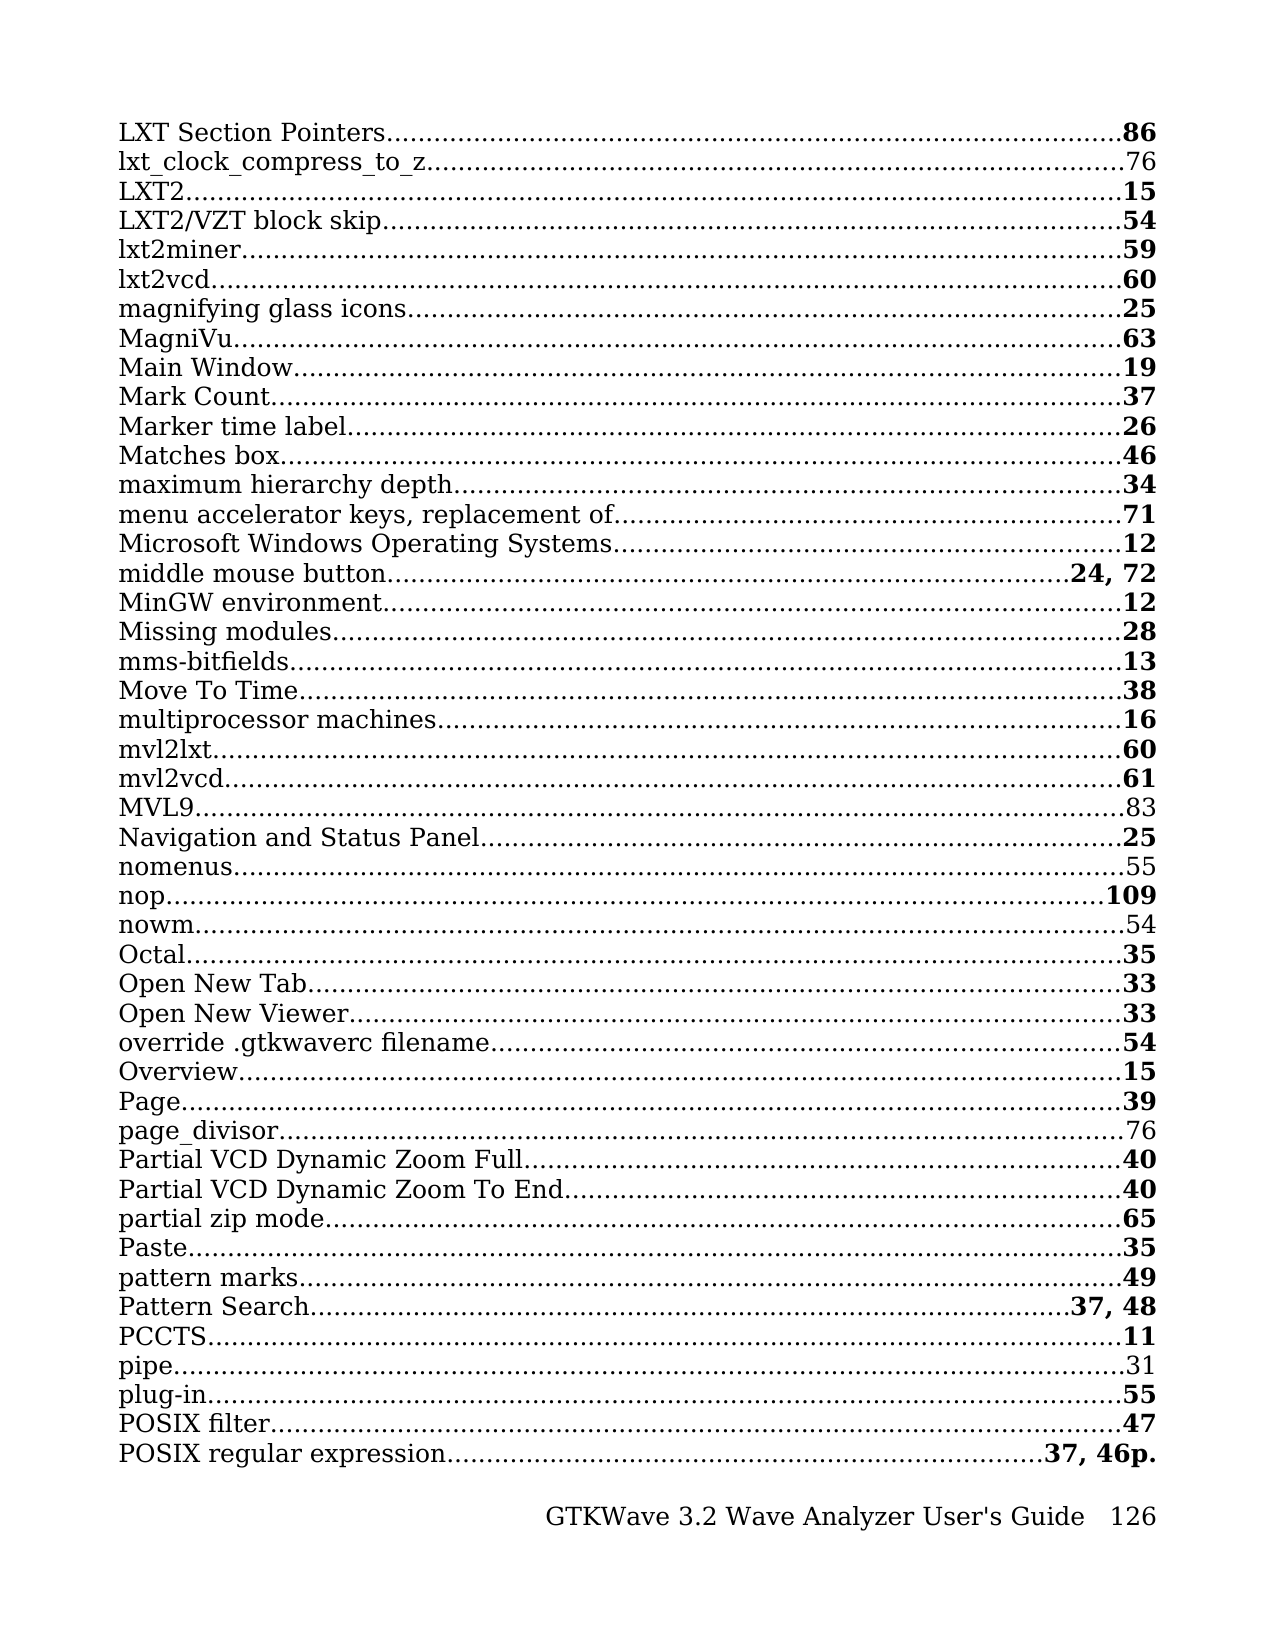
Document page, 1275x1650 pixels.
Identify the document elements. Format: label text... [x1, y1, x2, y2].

text MagniVu 63 [118, 323, 1157, 353]
text pipe 31 [118, 1351, 1157, 1380]
text LXT2 15 [118, 177, 1157, 206]
text Missing modules 28 [118, 617, 1157, 647]
text Open New Viewer 33 [118, 998, 1157, 1028]
text middle mouse button 24, 72 [118, 558, 1157, 588]
text Main Window 19 [118, 353, 1157, 382]
text POSIX regular expression 37, 46p. [118, 1439, 1157, 1468]
text PCCTS 11 [118, 1321, 1157, 1351]
text LXT Section Pointers 86 [118, 118, 1157, 147]
text Marker time label 26 [118, 412, 1157, 441]
text pattern marks 49 [118, 1263, 1157, 1292]
text menu accelerator keys, replacement of 71 [118, 500, 1157, 529]
text Navigation and Status Panel 25 [118, 823, 1157, 852]
text Move To Time 38 [118, 676, 1157, 705]
text Paste 35 [118, 1233, 1157, 1263]
text lxt_clock_compress_to_z 76 [118, 147, 1157, 177]
text POSIX filter 47 [118, 1409, 1157, 1439]
text nomenus 55 [118, 852, 1157, 881]
text Mark Count 37 [118, 382, 1157, 412]
text nowm 54 [118, 911, 1157, 940]
text mvl2lxt 60 [118, 735, 1157, 764]
text multiprocessor machines 16 [118, 705, 1157, 735]
text maximum hierarchy depth 34 [118, 470, 1157, 500]
text Microsoft Windows Operating Systems 12 [118, 529, 1157, 558]
text page_divisor 76 [118, 1116, 1157, 1145]
text Page 39 [118, 1087, 1157, 1116]
text Pattern Search 37, 48 [118, 1292, 1157, 1321]
text Partial VCD Dynamic Zoom Full 40 [118, 1145, 1157, 1174]
text lxt2miner 59 [118, 235, 1157, 265]
text mms-bitfields 13 [118, 647, 1157, 676]
text MVL9 83 [118, 793, 1157, 823]
text Open New Tab 33 [118, 969, 1157, 998]
text nop 109 [118, 881, 1157, 911]
text Matches box 46 [118, 441, 1157, 470]
text LXT2/VZT block skip 54 [118, 206, 1157, 235]
text partial zip mode 65 [118, 1204, 1157, 1233]
text override .gtkwaverc filename 54 [118, 1028, 1157, 1057]
text MinGW environment 12 [118, 588, 1157, 617]
text Partial VCD Dynamic Zoom To End 40 [118, 1174, 1157, 1204]
text plug-in 55 [118, 1380, 1157, 1409]
text Overview 15 [118, 1057, 1157, 1087]
text mvl2vcd 61 [118, 764, 1157, 793]
text magnifying glass icons 25 [118, 294, 1157, 323]
text Octal 35 [118, 940, 1157, 969]
text lxt2vcd 60 [118, 265, 1157, 294]
